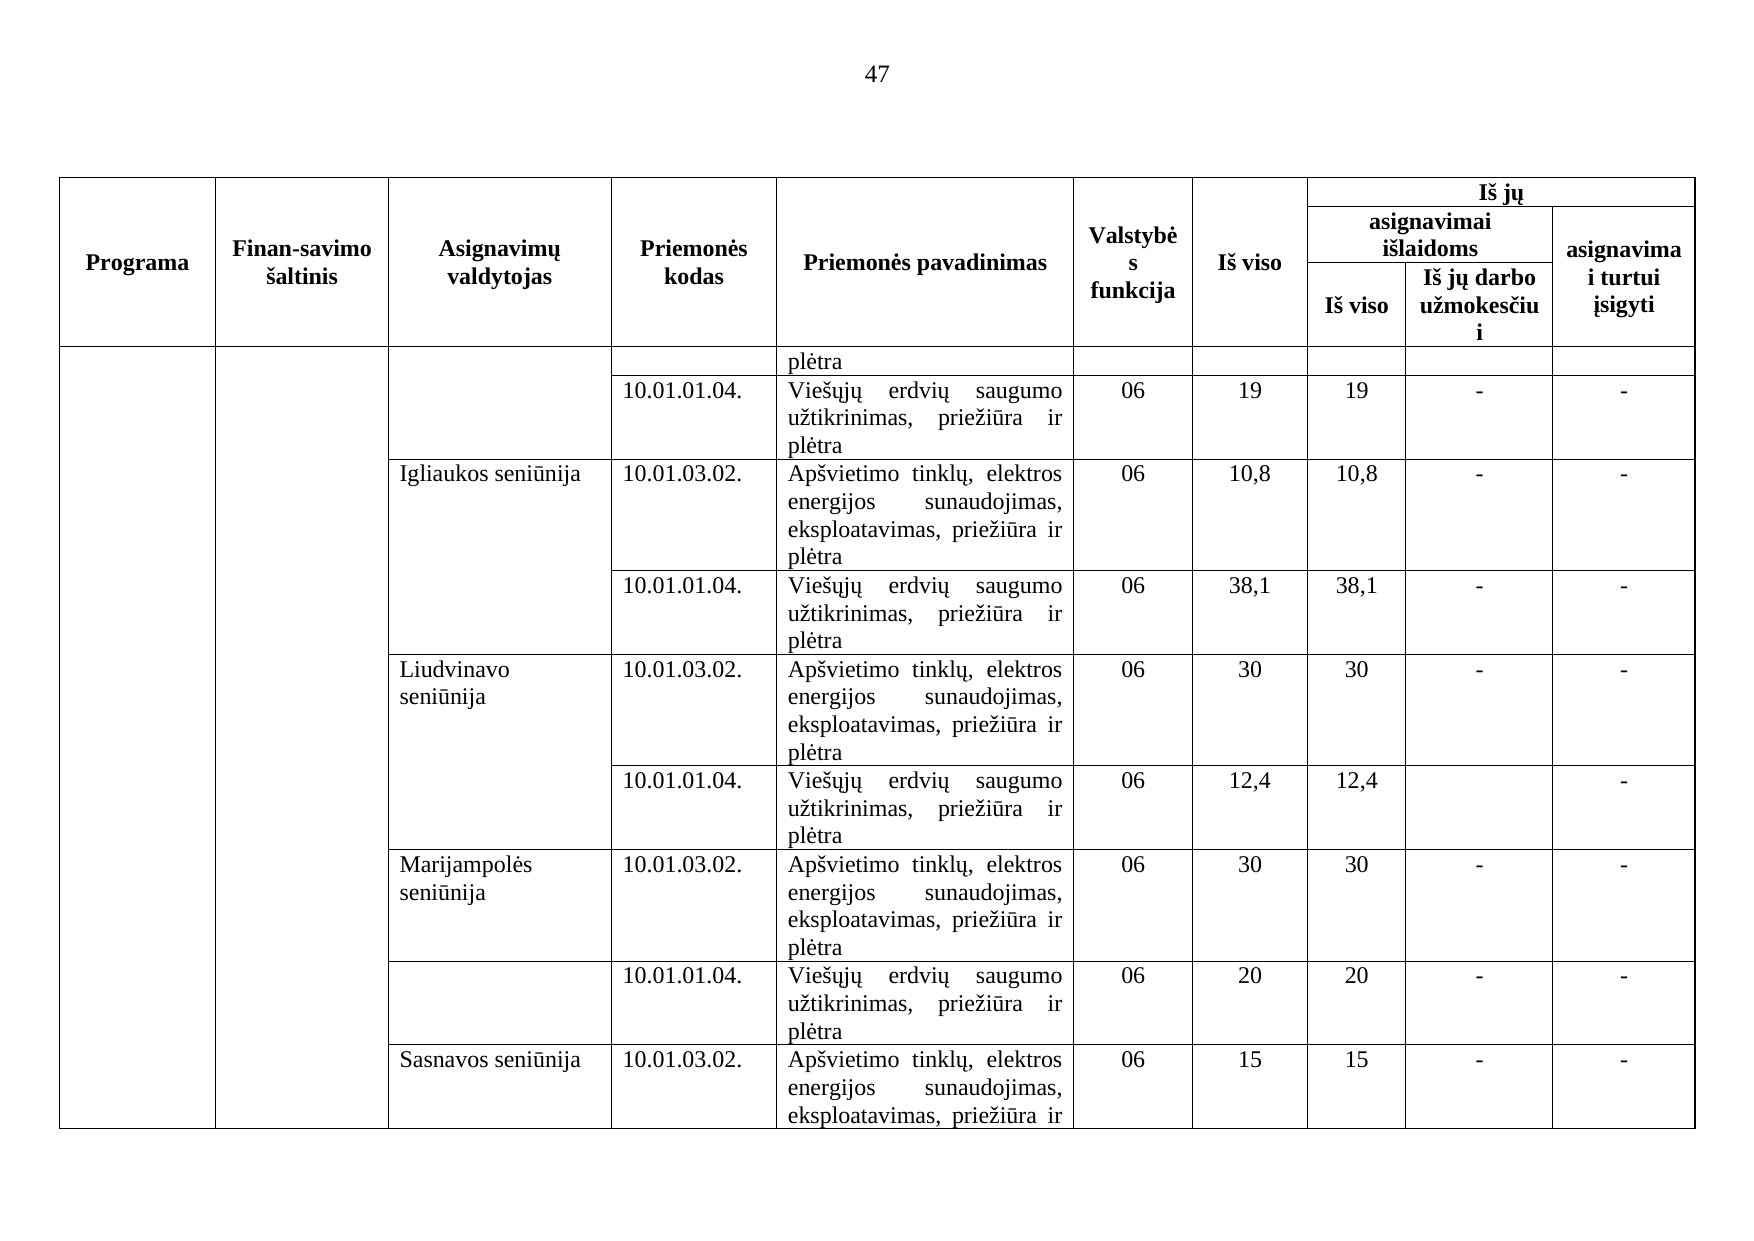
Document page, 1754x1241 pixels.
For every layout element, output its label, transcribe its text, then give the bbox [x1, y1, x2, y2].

table_cell Apšvietimo tinklų, elektros energijos sunaudojimas, eksploatavimas, priežiūra ir plėtra [777, 655, 1073, 765]
table_cell 20 [1308, 962, 1405, 1044]
table_header Valstybės funkcija [1074, 178, 1192, 346]
table_header Iš viso [1193, 178, 1307, 346]
table_cell 10.01.01.04. [612, 962, 776, 1044]
table_cell - [1553, 766, 1694, 849]
table_cell 20 [1193, 962, 1307, 1044]
table_cell - [1406, 655, 1552, 765]
table_cell 15 [1193, 1045, 1307, 1128]
table_cell 06 [1074, 460, 1192, 570]
table_header Finan-savimo šaltinis [216, 178, 388, 346]
table_cell 06 [1074, 655, 1192, 765]
table_cell Apšvietimo tinklų, elektros energijos sunaudojimas, eksploatavimas, priežiūra ir plėtra [777, 460, 1073, 570]
table_cell Marijampolės seniūnija [389, 850, 611, 961]
table_cell - [1406, 850, 1552, 961]
table_cell 10,8 [1193, 460, 1307, 570]
table_cell 30 [1308, 655, 1405, 765]
table_cell 10,8 [1308, 460, 1405, 570]
table_cell - [1406, 347, 1552, 374]
table_header Priemonės kodas [612, 178, 776, 346]
table_cell Viešųjų erdvių saugumo užtikrinimas, priežiūra ir plėtra [777, 766, 1073, 849]
table_cell 30 [1193, 850, 1307, 961]
table_cell 12,4 [1308, 766, 1405, 849]
table_cell 06 [1074, 571, 1192, 654]
table_cell 10.01.03.02. [612, 655, 776, 765]
table_cell - [1553, 347, 1694, 374]
table_cell 10.01.03.02. [612, 1045, 776, 1128]
table_header Programa [60, 178, 215, 346]
table_cell - [1553, 1045, 1694, 1128]
table_cell 30 [1193, 655, 1307, 765]
table_cell 10.01.01.04. [612, 571, 776, 654]
table_cell 06 [1074, 1045, 1192, 1128]
table_cell - [1553, 962, 1694, 1044]
table_cell Iš jų darbo užmokesčiui [1406, 263, 1552, 346]
table_cell [1406, 766, 1552, 849]
table_cell - [1406, 1045, 1552, 1128]
table_cell Viešųjų erdvių saugumo užtikrinimas, priežiūra ir plėtra [777, 962, 1073, 1044]
table_cell 06 [1074, 766, 1192, 849]
table_cell 10.01.01.04. [612, 766, 776, 849]
table_cell [1193, 347, 1307, 374]
table_cell - [1406, 571, 1552, 654]
table_cell - [1553, 376, 1694, 458]
table_cell 30 [1308, 850, 1405, 961]
table_cell 10.01.03.02. [612, 460, 776, 570]
table_cell 15 [1308, 1045, 1405, 1128]
table_cell plėtra [777, 347, 1073, 374]
table_cell - [1406, 460, 1552, 570]
table_cell [389, 962, 611, 1044]
table_cell Viešųjų erdvių saugumo užtikrinimas, priežiūra ir plėtra [777, 571, 1073, 654]
table_cell [216, 961, 388, 1128]
table_cell [1308, 347, 1405, 374]
table_header Iš jų [1308, 178, 1694, 206]
table_cell Viešųjų erdvių saugumo užtikrinimas, priežiūra ir plėtra [777, 376, 1073, 458]
table_cell Sasnavos seniūnija [389, 1045, 611, 1128]
table_cell Liudvinavo seniūnija [389, 655, 611, 849]
table_cell [216, 347, 388, 961]
table_cell Iš viso [1308, 263, 1405, 346]
table_cell 12,4 [1193, 766, 1307, 849]
table_cell [60, 961, 215, 1128]
table_cell [612, 347, 776, 374]
table_cell [389, 347, 611, 458]
table_cell 10.01.01.04. [612, 376, 776, 458]
table_cell [60, 375, 215, 961]
table_cell 19 [1193, 376, 1307, 458]
table_cell - [1553, 571, 1694, 654]
table_cell Apšvietimo tinklų, elektros energijos sunaudojimas, eksploatavimas, priežiūra ir plėtra [777, 850, 1073, 961]
table_cell 38,1 [1308, 571, 1405, 654]
table_cell - [1406, 962, 1552, 1044]
table_cell - [1553, 655, 1694, 765]
table_cell 19 [1308, 376, 1405, 458]
table_cell [60, 347, 215, 374]
table_cell 06 [1074, 962, 1192, 1044]
table_cell 06 [1074, 376, 1192, 458]
table_cell asignavimai išlaidoms [1308, 207, 1552, 262]
table_cell [1074, 347, 1192, 374]
table_cell 10.01.03.02. [612, 850, 776, 961]
table_cell 06 [1074, 850, 1192, 961]
table_cell 38,1 [1193, 571, 1307, 654]
table_header Asignavimų valdytojas [389, 178, 611, 346]
table_cell - [1406, 376, 1552, 458]
table_cell asignavimai turtui įsigyti [1553, 207, 1694, 346]
table_header Priemonės pavadinimas [777, 178, 1073, 346]
table_cell Igliaukos seniūnija [389, 460, 611, 654]
table_cell - [1553, 850, 1694, 961]
table_cell Apšvietimo tinklų, elektros energijos sunaudojimas, eksploatavimas, priežiūra ir [777, 1045, 1073, 1128]
table_cell - [1553, 460, 1694, 570]
